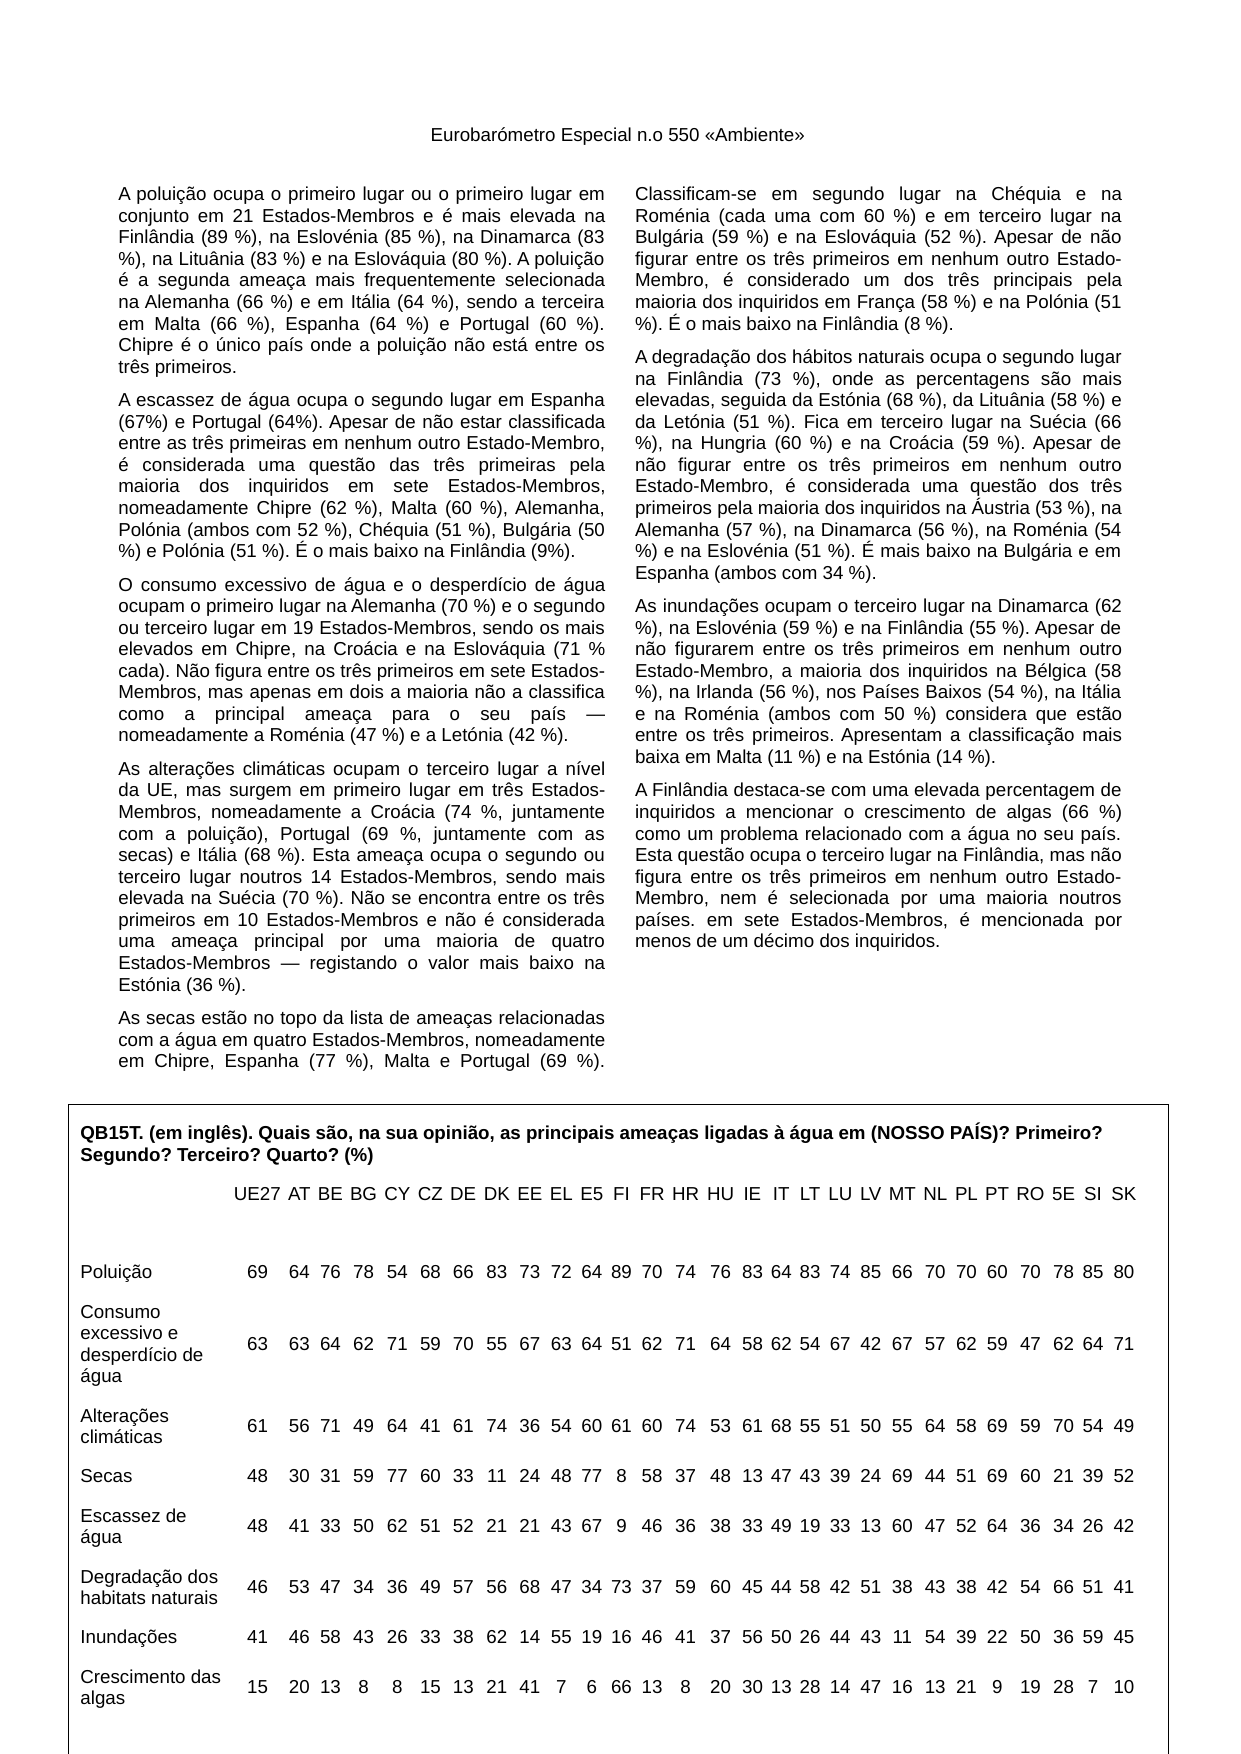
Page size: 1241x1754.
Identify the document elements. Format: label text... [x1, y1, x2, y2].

table_cell [795, 1213, 824, 1252]
table_cell 38 [446, 1618, 480, 1657]
table_cell 49 [767, 1496, 795, 1557]
table_cell 42 [1107, 1496, 1140, 1557]
table_cell Poluição [77, 1253, 230, 1292]
table_cell Alterações climáticas [77, 1396, 230, 1456]
table_cell 16 [607, 1618, 636, 1657]
table_cell 28 [1048, 1657, 1078, 1717]
table_cell 38 [885, 1557, 919, 1617]
table_cell 33 [446, 1456, 480, 1496]
table_cell [1079, 1213, 1107, 1252]
table_cell 41 [414, 1396, 446, 1456]
table_cell MT [885, 1174, 919, 1213]
table_cell 33 [824, 1496, 856, 1557]
table_cell [284, 1213, 314, 1252]
table_cell 59 [668, 1557, 703, 1617]
table_cell 56 [480, 1557, 513, 1617]
table_cell 58 [951, 1396, 981, 1456]
table_cell 54 [546, 1396, 576, 1456]
table_cell 21 [951, 1657, 981, 1717]
table_cell 54 [795, 1292, 824, 1396]
table_cell 78 [346, 1253, 380, 1292]
table_cell 33 [314, 1496, 346, 1557]
table_cell 43 [856, 1618, 885, 1657]
table_cell 60 [885, 1496, 919, 1557]
table_cell [230, 1213, 284, 1252]
table_cell 13 [738, 1456, 767, 1496]
table_cell PT [981, 1174, 1012, 1213]
table_cell DK [480, 1174, 513, 1213]
table_cell 43 [919, 1557, 951, 1617]
table_cell 15 [230, 1657, 284, 1717]
table_cell RO [1013, 1174, 1048, 1213]
table_cell Inundações [77, 1618, 230, 1657]
table_cell 13 [314, 1657, 346, 1717]
table_cell 62 [767, 1292, 795, 1396]
table_cell 26 [1079, 1496, 1107, 1557]
table_cell 54 [380, 1253, 414, 1292]
table_cell 38 [951, 1557, 981, 1617]
table_cell 36 [1013, 1496, 1048, 1557]
table_cell 45 [738, 1557, 767, 1617]
table_cell PL [951, 1174, 981, 1213]
table_cell 56 [284, 1396, 314, 1456]
table_cell 37 [703, 1618, 738, 1657]
table_cell 60 [576, 1396, 607, 1456]
table_cell 51 [951, 1456, 981, 1496]
table_cell Crescimento das algas [77, 1657, 230, 1717]
table_cell 62 [480, 1618, 513, 1657]
table_cell HU [703, 1174, 738, 1213]
table_cell DE [446, 1174, 480, 1213]
table_cell 19 [576, 1618, 607, 1657]
table_cell 60 [703, 1557, 738, 1617]
table_cell 47 [1013, 1292, 1048, 1396]
table_cell 13 [919, 1657, 951, 1717]
table_cell 37 [668, 1456, 703, 1496]
table_cell 69 [885, 1456, 919, 1496]
table_cell AT [284, 1174, 314, 1213]
text A degradação dos hábitos naturais ocupa o segundo lugar na Finlândia (73 %), onde as percentagens são mais elevadas, seguida da Estónia (68 %), da Lituânia (58 %) e da Letónia (51 %). Fica em terceiro lugar na Suécia (66 %), na Hungria (60 %) e na Croácia (59 %). Apesar de não figurar entre os três primeiros em nenhum outro Estado-Membro, é considerada uma questão dos três primeiros pela maioria dos inquiridos na Áustria (53 %), na Alemanha (57 %), na Dinamarca (56 %), na Roménia (54 %) e na Eslovénia (51 %). É mais baixo na Bulgária e em Espanha (ambos com 34 %). [635, 346, 1122, 583]
table_cell 21 [480, 1657, 513, 1717]
table_cell HR [668, 1174, 703, 1213]
table_cell 41 [514, 1657, 546, 1717]
table_cell 64 [576, 1292, 607, 1396]
table_cell 71 [668, 1292, 703, 1396]
table_cell 85 [1079, 1253, 1107, 1292]
table_cell 58 [795, 1557, 824, 1617]
table_cell 34 [576, 1557, 607, 1617]
table_cell [480, 1213, 513, 1252]
table_cell [380, 1213, 414, 1252]
table_cell 73 [514, 1253, 546, 1292]
table_cell 63 [230, 1292, 284, 1396]
table_cell 39 [1079, 1456, 1107, 1496]
table_cell BE [314, 1174, 346, 1213]
table_cell 66 [1048, 1557, 1078, 1617]
table_cell EE [514, 1174, 546, 1213]
table_cell CY [380, 1174, 414, 1213]
table_cell 50 [346, 1496, 380, 1557]
table_cell 61 [738, 1396, 767, 1456]
text Classificam-se em segundo lugar na Chéquia e na Roménia (cada uma com 60 %) e em terceiro lugar na Bulgária (59 %) e na Eslováquia (52 %). Apesar de não figurar entre os três primeiros em nenhum outro Estado-Membro, é considerado um dos três principais pela maioria dos inquiridos em França (58 %) e na Polónia (51 %). É o mais baixo na Finlândia (8 %). [635, 183, 1122, 334]
table_cell 43 [795, 1456, 824, 1496]
table_cell 69 [981, 1396, 1012, 1456]
table_cell Degradação dos habitats naturais [77, 1557, 230, 1617]
table_cell 58 [636, 1456, 668, 1496]
table_cell 52 [446, 1496, 480, 1557]
table_cell 59 [981, 1292, 1012, 1396]
table_cell 8 [607, 1456, 636, 1496]
table_cell 42 [856, 1292, 885, 1396]
table_cell 68 [414, 1253, 446, 1292]
table_cell [636, 1213, 668, 1252]
table_cell CZ [414, 1174, 446, 1213]
table_cell Consumo excessivo e desperdício de água [77, 1292, 230, 1396]
table_cell 77 [576, 1456, 607, 1496]
table_cell 59 [414, 1292, 446, 1396]
table_cell 71 [1107, 1292, 1140, 1396]
table_cell 50 [856, 1396, 885, 1456]
table_cell [668, 1213, 703, 1252]
table_cell 85 [856, 1253, 885, 1292]
table_cell 21 [1048, 1456, 1078, 1496]
table_cell 64 [767, 1253, 795, 1292]
table_cell 49 [414, 1557, 446, 1617]
table_cell 7 [1079, 1657, 1107, 1717]
table_cell 37 [636, 1557, 668, 1617]
table_cell 34 [1048, 1496, 1078, 1557]
table_cell LV [856, 1174, 885, 1213]
table_cell 50 [1013, 1618, 1048, 1657]
table_cell 74 [668, 1396, 703, 1456]
table_cell [919, 1213, 951, 1252]
table_cell 53 [284, 1557, 314, 1617]
table_cell [414, 1213, 446, 1252]
table_cell FI [607, 1174, 636, 1213]
table_cell 64 [314, 1292, 346, 1396]
table_cell 74 [824, 1253, 856, 1292]
table_cell 64 [284, 1253, 314, 1292]
table_cell NL [919, 1174, 951, 1213]
table_cell 58 [738, 1292, 767, 1396]
table_cell 74 [668, 1253, 703, 1292]
table_cell 51 [414, 1496, 446, 1557]
table_cell 70 [446, 1292, 480, 1396]
table_cell 33 [738, 1496, 767, 1557]
table_cell 36 [1048, 1618, 1078, 1657]
table_cell [767, 1213, 795, 1252]
table_cell 33 [414, 1618, 446, 1657]
table_cell [546, 1213, 576, 1252]
table_cell 46 [284, 1618, 314, 1657]
table_cell 56 [738, 1618, 767, 1657]
table_cell 83 [480, 1253, 513, 1292]
table_cell 61 [230, 1396, 284, 1456]
table_cell 48 [230, 1456, 284, 1496]
table_cell UE27 [230, 1174, 284, 1213]
table_header QB15T. (em inglês). Quais são, na sua opinião, as principais ameaças ligadas à água em (NOSSO PAÍS)? Primeiro? Segundo? Terceiro? Quarto? (%) [77, 1113, 1140, 1174]
table_cell 52 [951, 1496, 981, 1557]
table_cell 47 [314, 1557, 346, 1617]
table_cell 21 [480, 1496, 513, 1557]
table_cell [703, 1213, 738, 1252]
table_cell 38 [703, 1496, 738, 1557]
table_cell 15 [414, 1657, 446, 1717]
table_cell 36 [380, 1557, 414, 1617]
table_cell 70 [919, 1253, 951, 1292]
table_cell 57 [446, 1557, 480, 1617]
table_cell 48 [546, 1456, 576, 1496]
table_cell 51 [856, 1557, 885, 1617]
table_cell [951, 1213, 981, 1252]
table_cell 47 [856, 1657, 885, 1717]
table_cell 11 [885, 1618, 919, 1657]
table_cell EL [546, 1174, 576, 1213]
table_cell [514, 1213, 546, 1252]
table_cell [607, 1213, 636, 1252]
table_cell [576, 1213, 607, 1252]
text A escassez de água ocupa o segundo lugar em Espanha (67%) e Portugal (64%). Apesar de não estar classificada entre as três primeiras em nenhum outro Estado-Membro, é considerada uma questão das três primeiras pela maioria dos inquiridos em sete Estados-Membros, nomeadamente Chipre (62 %), Malta (60 %), Alemanha, Polónia (ambos com 52 %), Chéquia (51 %), Bulgária (50 %) e Polónia (51 %). É o mais baixo na Finlândia (9%). [118, 389, 605, 561]
table_cell 74 [480, 1396, 513, 1456]
table_cell [446, 1213, 480, 1252]
table_cell 26 [795, 1618, 824, 1657]
table_cell 16 [885, 1657, 919, 1717]
table_cell 21 [514, 1496, 546, 1557]
table_cell 63 [546, 1292, 576, 1396]
table_cell 67 [514, 1292, 546, 1396]
table_cell 63 [284, 1292, 314, 1396]
table_cell 28 [795, 1657, 824, 1717]
table_cell [738, 1213, 767, 1252]
table_cell 24 [514, 1456, 546, 1496]
table_cell 7 [546, 1657, 576, 1717]
table_cell 51 [824, 1396, 856, 1456]
table_cell 13 [856, 1496, 885, 1557]
table_cell 53 [703, 1396, 738, 1456]
table_cell 80 [1107, 1253, 1140, 1292]
table_cell 49 [1107, 1396, 1140, 1456]
table_cell 77 [380, 1456, 414, 1496]
table_cell Secas [77, 1456, 230, 1496]
table_cell 13 [636, 1657, 668, 1717]
table_cell 64 [703, 1292, 738, 1396]
table_cell 55 [795, 1396, 824, 1456]
table_cell 19 [795, 1496, 824, 1557]
table_cell 69 [981, 1456, 1012, 1496]
table_cell 62 [636, 1292, 668, 1396]
text As alterações climáticas ocupam o terceiro lugar a nível da UE, mas surgem em primeiro lugar em três Estados-Membros, nomeadamente a Croácia (74 %, juntamente com a poluição), Portugal (69 %, juntamente com as secas) e Itália (68 %). Esta ameaça ocupa o segundo ou terceiro lugar noutros 14 Estados-Membros, sendo mais elevada na Suécia (70 %). Não se encontra entre os três primeiros em 10 Estados-Membros e não é considerada uma ameaça principal por uma maioria de quatro Estados-Membros — registando o valor mais baixo na Estónia (36 %). [118, 758, 605, 995]
table_cell 20 [703, 1657, 738, 1717]
table_cell 70 [636, 1253, 668, 1292]
table_cell 8 [668, 1657, 703, 1717]
table_cell 30 [738, 1657, 767, 1717]
table_cell 62 [346, 1292, 380, 1396]
table_cell 64 [1079, 1292, 1107, 1396]
table_cell 64 [576, 1253, 607, 1292]
table_cell 60 [636, 1396, 668, 1456]
table_cell 46 [636, 1496, 668, 1557]
table_cell 43 [546, 1496, 576, 1557]
table_cell 55 [480, 1292, 513, 1396]
text A Finlândia destaca-se com uma elevada percentagem de inquiridos a mencionar o crescimento de algas (66 %) como um problema relacionado com a água no seu país. Esta questão ocupa o terceiro lugar na Finlândia, mas não figura entre os três primeiros em nenhum outro Estado-Membro, nem é selecionada por uma maioria noutros países. em sete Estados-Membros, é mencionada por menos de um décimo dos inquiridos. [635, 779, 1122, 952]
table_cell 20 [284, 1657, 314, 1717]
table_cell 67 [824, 1292, 856, 1396]
table_cell 59 [346, 1456, 380, 1496]
table_cell 30 [284, 1456, 314, 1496]
table_cell 19 [1013, 1657, 1048, 1717]
table_cell 61 [446, 1396, 480, 1456]
table_cell 70 [951, 1253, 981, 1292]
table_cell 64 [919, 1396, 951, 1456]
table_cell 89 [607, 1253, 636, 1292]
table_cell 70 [1048, 1396, 1078, 1456]
table_cell 6 [576, 1657, 607, 1717]
table_cell 54 [1013, 1557, 1048, 1617]
table_cell 39 [951, 1618, 981, 1657]
table_cell 64 [981, 1496, 1012, 1557]
table_cell 14 [514, 1618, 546, 1657]
table_cell 62 [380, 1496, 414, 1557]
table_cell 73 [607, 1557, 636, 1617]
table_cell 9 [981, 1657, 1012, 1717]
table_cell 41 [284, 1496, 314, 1557]
table_cell IT [767, 1174, 795, 1213]
table_cell 51 [607, 1292, 636, 1396]
table_cell 46 [636, 1618, 668, 1657]
table_cell 50 [767, 1618, 795, 1657]
table_cell 66 [607, 1657, 636, 1717]
table_cell 66 [446, 1253, 480, 1292]
table_cell 9 [607, 1496, 636, 1557]
text [69, 1105, 1168, 1754]
table_cell [824, 1213, 856, 1252]
table_cell 47 [546, 1557, 576, 1617]
table_cell 67 [576, 1496, 607, 1557]
table_cell 70 [1013, 1253, 1048, 1292]
table_cell 42 [981, 1557, 1012, 1617]
table_cell 60 [1013, 1456, 1048, 1496]
text As inundações ocupam o terceiro lugar na Dinamarca (62 %), na Eslovénia (59 %) e na Finlândia (55 %). Apesar de não figurarem entre os três primeiros em nenhum outro Estado-Membro, a maioria dos inquiridos na Bélgica (58 %), na Irlanda (56 %), nos Países Baixos (54 %), na Itália e na Roménia (ambos com 50 %) considera que estão entre os três primeiros. Apresentam a classificação mais baixa em Malta (11 %) e na Estónia (14 %). [635, 595, 1122, 767]
text O consumo excessivo de água e o desperdício de água ocupam o primeiro lugar na Alemanha (70 %) e o segundo ou terceiro lugar em 19 Estados-Membros, sendo os mais elevados em Chipre, na Croácia e na Eslováquia (71 % cada). Não figura entre os três primeiros em sete Estados-Membros, mas apenas em dois a maioria não a classifica como a principal ameaça para o seu país — nomeadamente a Roménia (47 %) e a Letónia (42 %). [118, 573, 605, 746]
table_cell 43 [346, 1618, 380, 1657]
table_cell 66 [885, 1253, 919, 1292]
table_cell 46 [230, 1557, 284, 1617]
table_cell 62 [1048, 1292, 1078, 1396]
table_cell SI [1079, 1174, 1107, 1213]
table_cell 26 [380, 1618, 414, 1657]
table_cell 55 [885, 1396, 919, 1456]
table_cell 41 [1107, 1557, 1140, 1617]
table_cell 45 [1107, 1618, 1140, 1657]
table_cell Escassez de água [77, 1496, 230, 1557]
table_cell 41 [230, 1618, 284, 1657]
table_cell E5 [576, 1174, 607, 1213]
table_cell LT [795, 1174, 824, 1213]
table_cell [1048, 1213, 1078, 1252]
table_cell 58 [314, 1618, 346, 1657]
table_cell 83 [795, 1253, 824, 1292]
table_cell 47 [767, 1456, 795, 1496]
table_cell [1013, 1213, 1048, 1252]
table_cell 52 [1107, 1456, 1140, 1496]
table_cell 48 [230, 1496, 284, 1557]
table_cell 44 [767, 1557, 795, 1617]
table_cell 76 [314, 1253, 346, 1292]
table_cell 51 [1079, 1557, 1107, 1617]
table_cell 57 [919, 1292, 951, 1396]
table_cell [885, 1213, 919, 1252]
table_cell 68 [514, 1557, 546, 1617]
table_cell 60 [981, 1253, 1012, 1292]
table_cell [77, 1174, 230, 1213]
table_cell FR [636, 1174, 668, 1213]
table_cell BG [346, 1174, 380, 1213]
table_cell 47 [919, 1496, 951, 1557]
table_cell 8 [380, 1657, 414, 1717]
table_cell 59 [1079, 1618, 1107, 1657]
table_cell 71 [314, 1396, 346, 1456]
table_cell [314, 1213, 346, 1252]
table_cell IE [738, 1174, 767, 1213]
table_cell 31 [314, 1456, 346, 1496]
table_cell 76 [703, 1253, 738, 1292]
text A poluição ocupa o primeiro lugar ou o primeiro lugar em conjunto em 21 Estados-Membros e é mais elevada na Finlândia (89 %), na Eslovénia (85 %), na Dinamarca (83 %), na Lituânia (83 %) e na Eslováquia (80 %). A poluição é a segunda ameaça mais frequentemente selecionada na Alemanha (66 %) e em Itália (64 %), sendo a terceira em Malta (66 %), Espanha (64 %) e Portugal (60 %). Chipre é o único país onde a poluição não está entre os três primeiros. [118, 183, 605, 377]
table_cell 24 [856, 1456, 885, 1496]
table_cell 39 [824, 1456, 856, 1496]
table_cell 61 [607, 1396, 636, 1456]
table_cell 5E [1048, 1174, 1078, 1213]
table_cell 10 [1107, 1657, 1140, 1717]
table_cell 67 [885, 1292, 919, 1396]
table_cell 36 [668, 1496, 703, 1557]
table_cell 69 [230, 1253, 284, 1292]
table_cell 59 [1013, 1396, 1048, 1456]
table_cell 13 [767, 1657, 795, 1717]
table_cell 71 [380, 1292, 414, 1396]
table_cell 49 [346, 1396, 380, 1456]
table_cell 64 [380, 1396, 414, 1456]
table_cell 55 [546, 1618, 576, 1657]
table_cell 60 [414, 1456, 446, 1496]
table_cell 44 [919, 1456, 951, 1496]
table_cell SK [1107, 1174, 1140, 1213]
table_cell 13 [446, 1657, 480, 1717]
table_cell [1107, 1213, 1140, 1252]
table_cell 48 [703, 1456, 738, 1496]
table_cell 72 [546, 1253, 576, 1292]
table_cell 11 [480, 1456, 513, 1496]
table_cell [981, 1213, 1012, 1252]
table_cell LU [824, 1174, 856, 1213]
table_cell 42 [824, 1557, 856, 1617]
table_cell 41 [668, 1618, 703, 1657]
table_cell 22 [981, 1618, 1012, 1657]
table_cell [856, 1213, 885, 1252]
table_cell 34 [346, 1557, 380, 1617]
table_cell 62 [951, 1292, 981, 1396]
table_cell 14 [824, 1657, 856, 1717]
table_cell 68 [767, 1396, 795, 1456]
table_cell [77, 1213, 230, 1252]
table_cell 83 [738, 1253, 767, 1292]
text As secas estão no topo da lista de ameaças relacionadas com a água em quatro Estados-Membros, nomeadamente em Chipre, Espanha (77 %), Malta e Portugal (69 %). [118, 1007, 605, 1071]
table_cell [346, 1213, 380, 1252]
table_cell 54 [1079, 1396, 1107, 1456]
table_cell 54 [919, 1618, 951, 1657]
table_cell 78 [1048, 1253, 1078, 1292]
table_cell 8 [346, 1657, 380, 1717]
table_cell 44 [824, 1618, 856, 1657]
table_cell 36 [514, 1396, 546, 1456]
